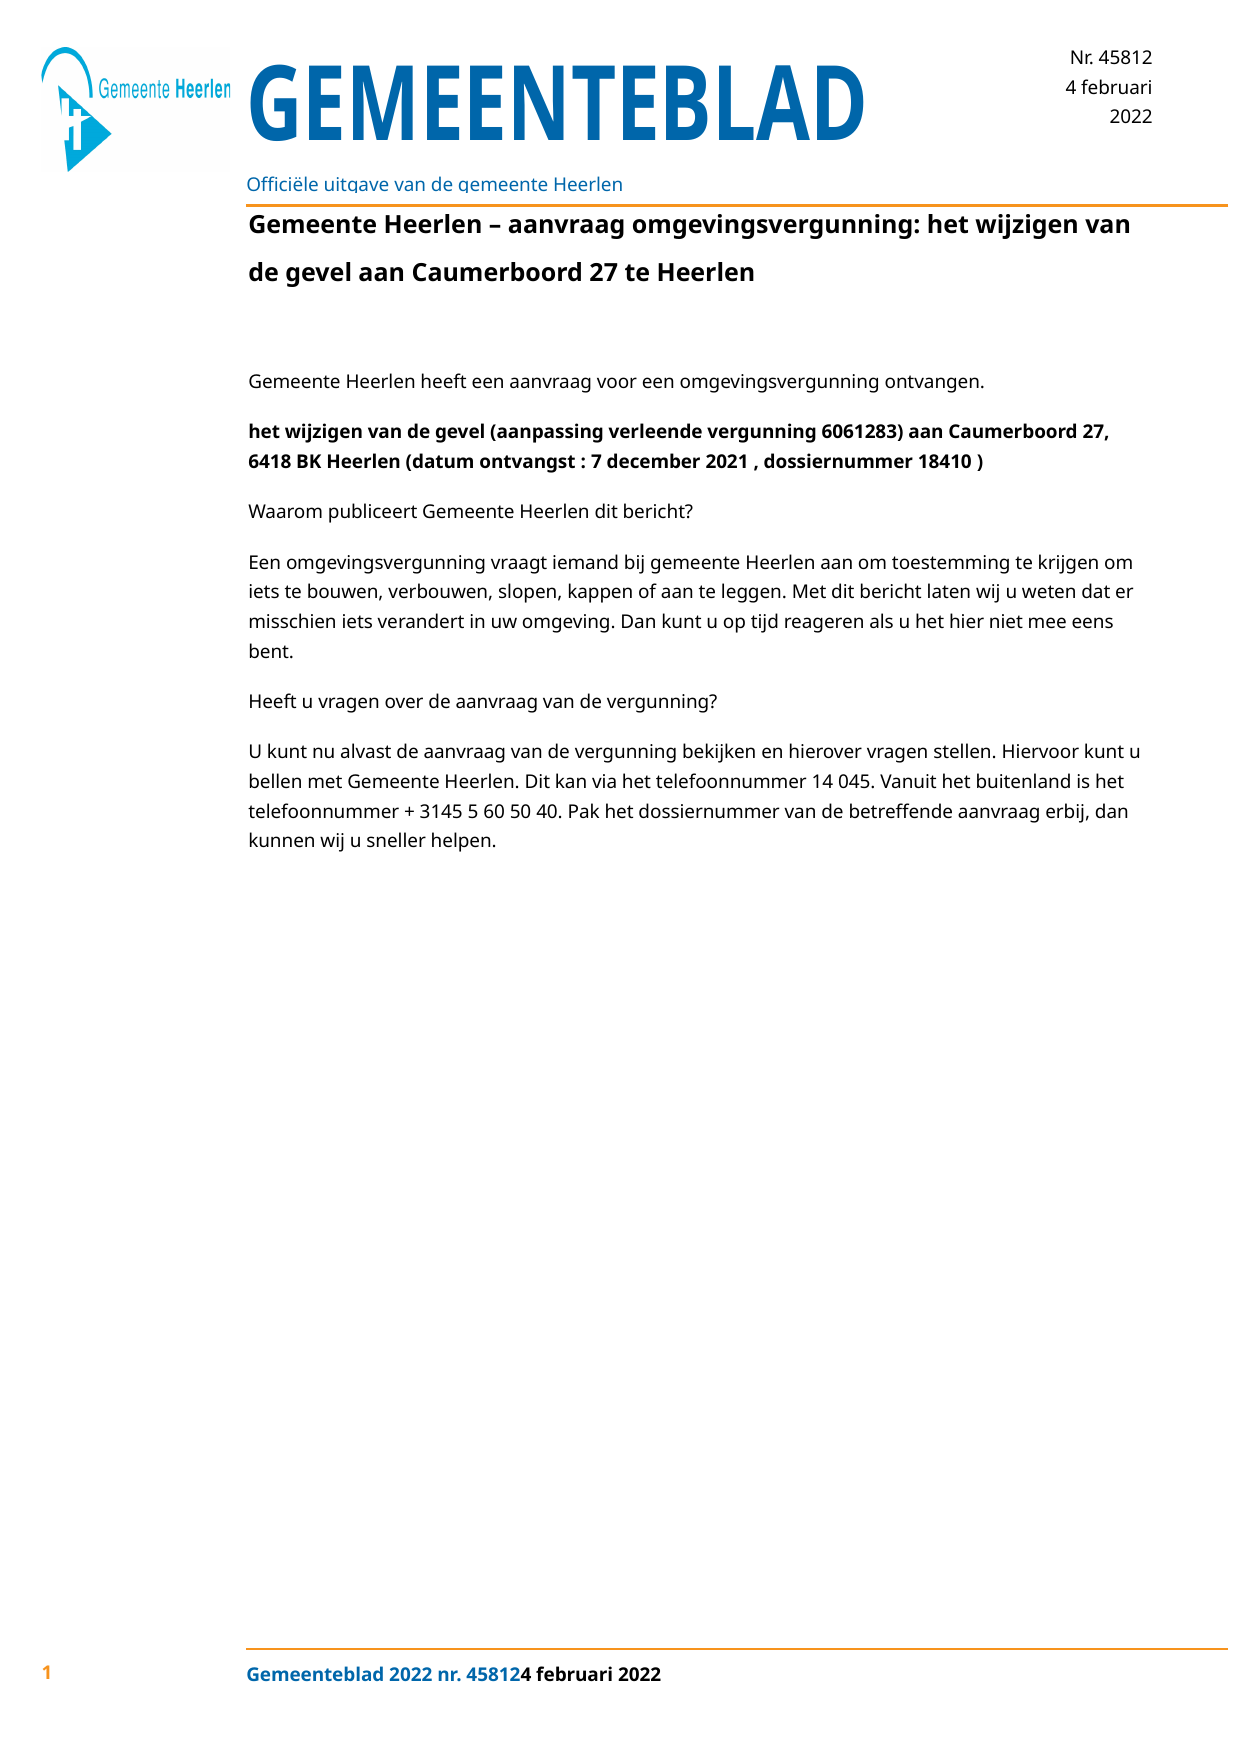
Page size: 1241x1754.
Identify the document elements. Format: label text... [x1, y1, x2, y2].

text Waarom publiceert Gemeente Heerlen dit bericht? [248, 499, 1152, 524]
text Gemeente Heerlen heeft een aanvraag voor een omgevingsvergunning ontvangen. [248, 368, 1152, 394]
text het wijzigen van de gevel (aanpassing verleende vergunning 6061283) aan Caumerboord 27, 6418 BK Heerlen (datum ontvangst : 7 december 2021 , dossiernummer 18410 ) [248, 419, 1152, 474]
text U kunt nu alvast de aanvraag van de vergunning bekijken en hierover vragen stellen. Hiervoor kunt u bellen met Gemeente Heerlen. Dit kan via het telefoonnummer 14 045. Vanuit het buitenland is het telefoonnummer + 3145 5 60 50 40. Pak het dossiernummer van de betreffende aanvraag erbij, dan kunnen wij u sneller helpen. [248, 739, 1152, 853]
picture [41, 47, 59, 70]
text Een omgevingsvergunning vraagt iemand bij gemeente Heerlen aan om toestemming te krijgen om iets te bouwen, verbouwen, slopen, kappen of aan te leggen. Met dit bericht laten wij u weten dat er misschien iets verandert in uw omgeving. Dan kunt u op tijd reageren als u het hier niet mee eens bent. [248, 549, 1152, 664]
text Gemeente Heerlen – aanvraag omgevingsvergunning: het wijzigen van de gevel aan Caumerboord 27 te Heerlen [248, 207, 1152, 288]
picture [41, 47, 231, 172]
text Heeft u vragen over de aanvraag van de vergunning? [248, 688, 1152, 714]
